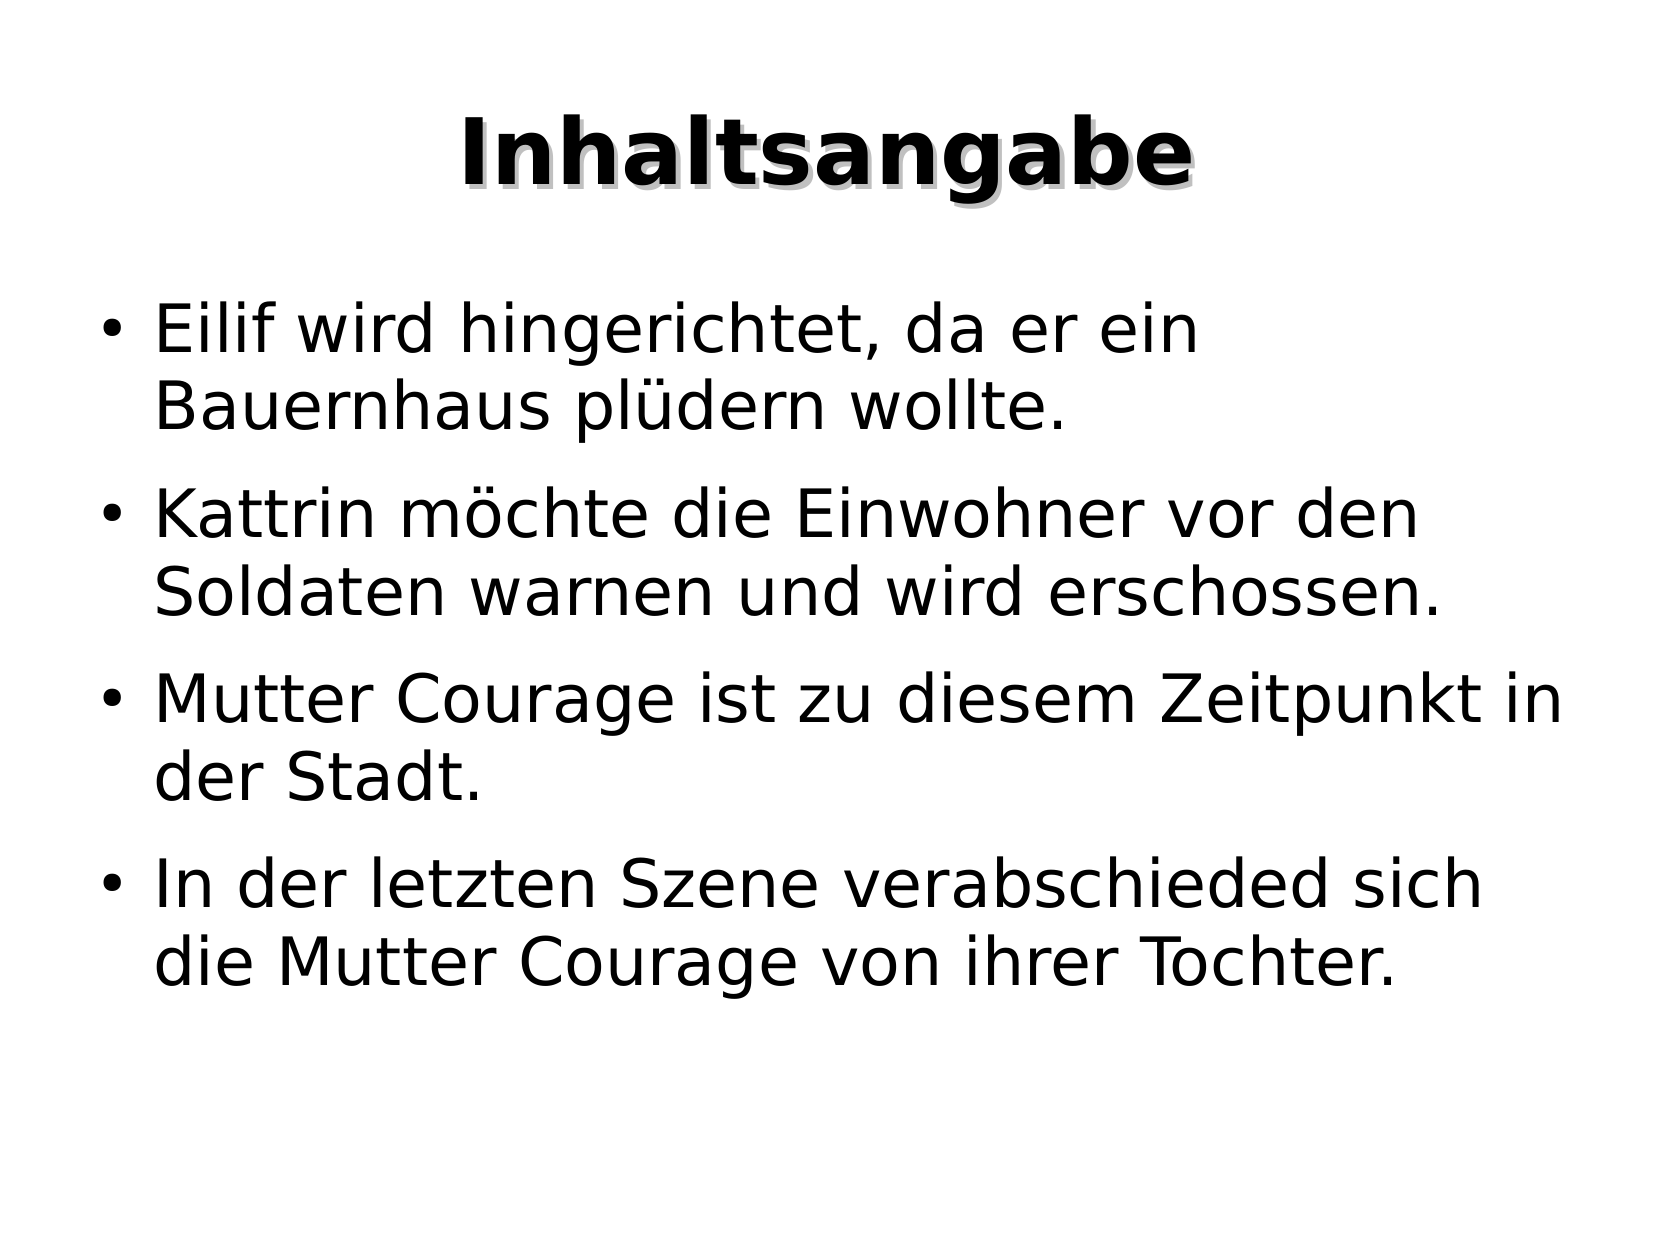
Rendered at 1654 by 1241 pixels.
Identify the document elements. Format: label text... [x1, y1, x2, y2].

title Inhaltsangabe [82, 49, 1571, 257]
list Eilif wird hingerichtet, da er ein Bauernhaus plüdern wollte. Kattrin möchte die Einwohner vor den Soldaten warnen und wird erschossen. Mutter Courage ist zu diesem Zeitpunkt in der Stadt. In der letzten Szene verabschieded sich die Mutter Courage von ihrer Tochter. [82, 290, 1571, 1010]
